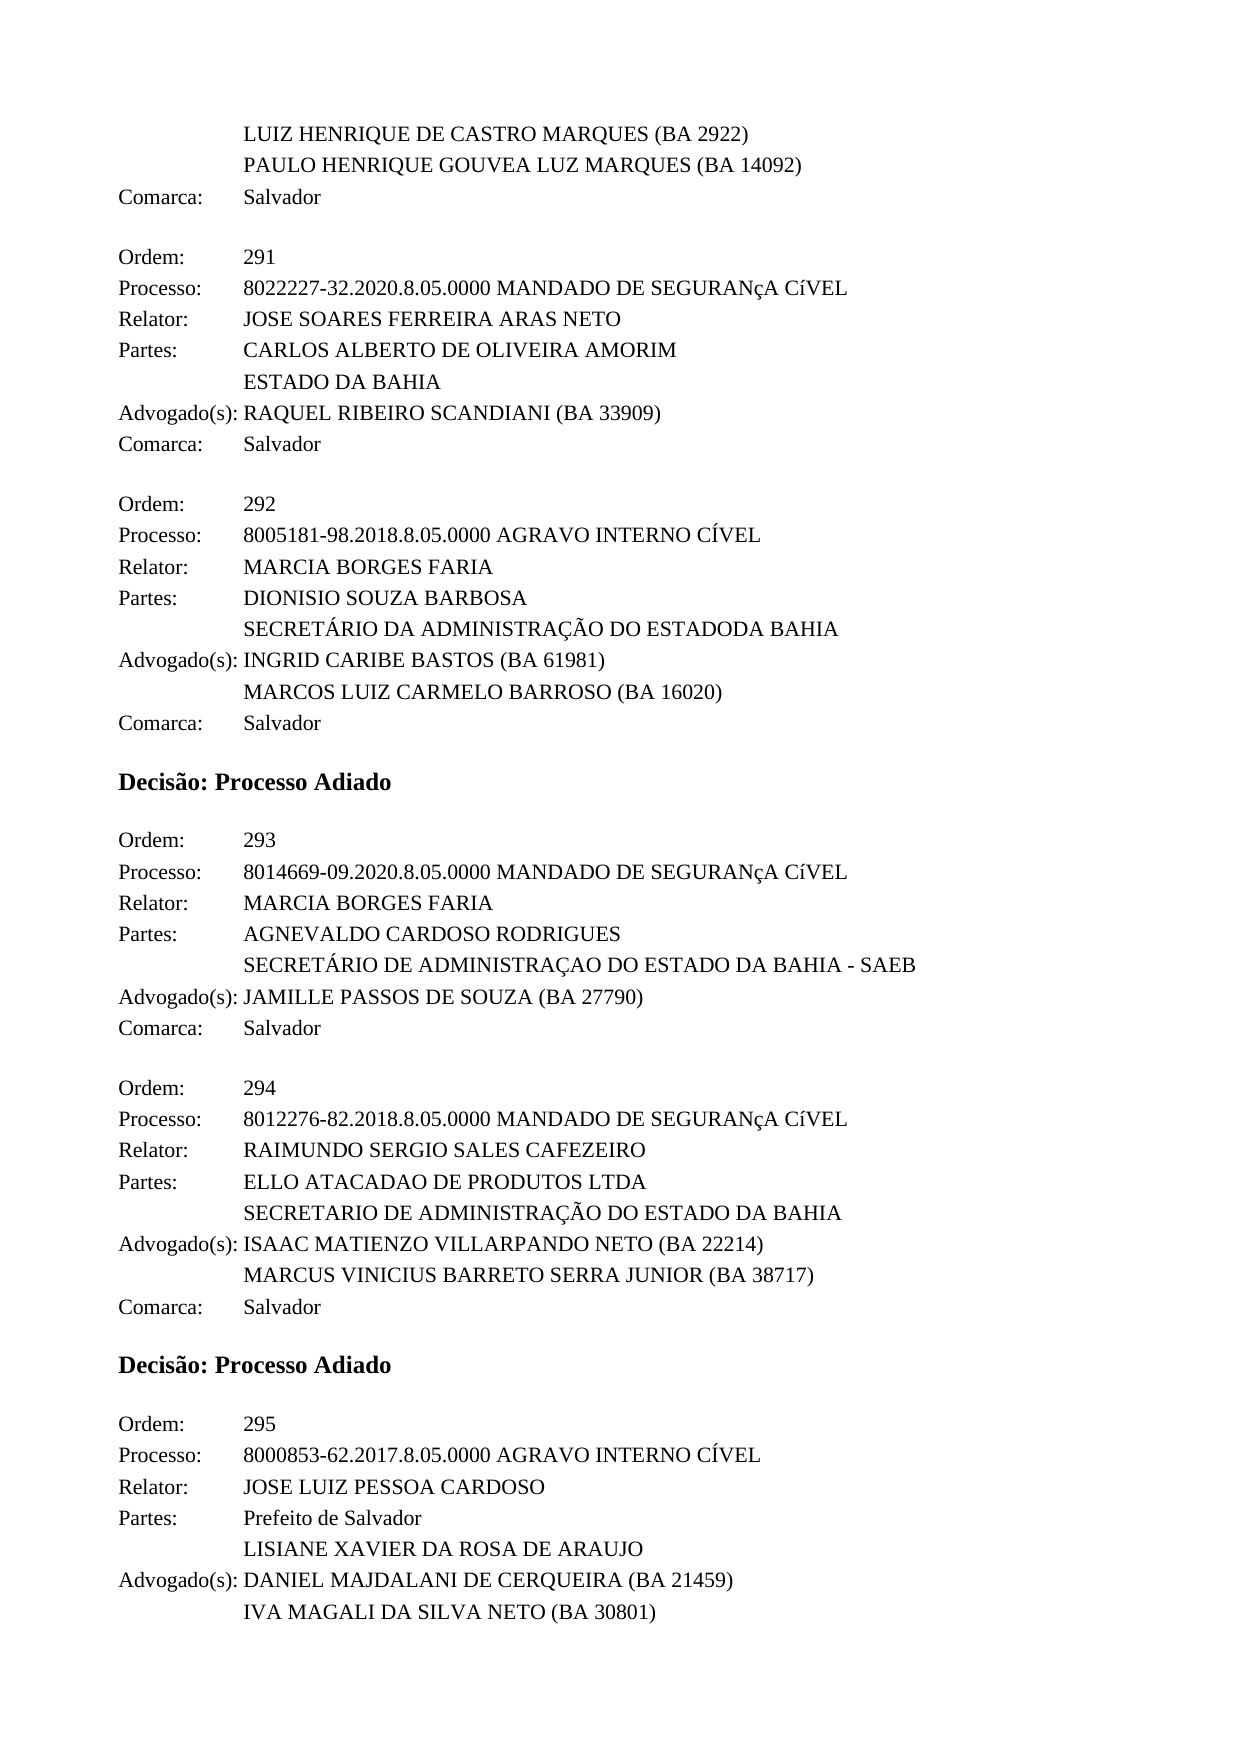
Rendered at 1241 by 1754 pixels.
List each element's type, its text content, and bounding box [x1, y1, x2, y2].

table_cell [118, 366, 243, 397]
text Decisão: Processo Adiado [118, 1351, 1122, 1379]
table_cell Comarca: [118, 1012, 243, 1043]
table_cell [118, 1596, 243, 1627]
table_cell SECRETÁRIO DA ADMINISTRAÇÃO DO ESTADODA BAHIA [243, 613, 1240, 644]
table_cell SECRETARIO DE ADMINISTRAÇÃO DO ESTADO DA BAHIA [243, 1197, 1240, 1228]
table_cell MARCUS VINICIUS BARRETO SERRA JUNIOR (BA 38717) [243, 1259, 1240, 1291]
table_cell DIONISIO SOUZA BARBOSA [243, 582, 1240, 613]
table_header 292 [243, 488, 1240, 519]
table_cell CARLOS ALBERTO DE OLIVEIRA AMORIM [243, 334, 1240, 366]
table_header Ordem: [118, 241, 243, 272]
table_cell Processo: [118, 1439, 243, 1471]
table_header Ordem: [118, 1072, 243, 1103]
table_cell Salvador [243, 428, 1240, 459]
table_cell IVA MAGALI DA SILVA NETO (BA 30801) [243, 1596, 1240, 1627]
table_cell Comarca: [118, 181, 243, 212]
table_cell Prefeito de Salvador [243, 1502, 1240, 1533]
table_cell Advogado(s): [118, 1228, 243, 1259]
table_cell Comarca: [118, 428, 243, 459]
table_cell Salvador [243, 1291, 1240, 1322]
table_cell Advogado(s): [118, 981, 243, 1012]
table_header 295 [243, 1408, 1240, 1439]
table_cell Processo: [118, 272, 243, 303]
table_cell Relator: [118, 551, 243, 582]
table_cell [118, 676, 243, 707]
table_cell Partes: [118, 1166, 243, 1197]
table_cell 8022227-32.2020.8.05.0000 MANDADO DE SEGURANçA CíVEL [243, 272, 1240, 303]
table_cell RAIMUNDO SERGIO SALES CAFEZEIRO [243, 1134, 1240, 1166]
table_cell DANIEL MAJDALANI DE CERQUEIRA (BA 21459) [243, 1564, 1240, 1596]
table_header Ordem: [118, 488, 243, 519]
table_cell [118, 949, 243, 981]
table_header 293 [243, 824, 1240, 856]
table_cell Advogado(s): [118, 397, 243, 428]
table_cell AGNEVALDO CARDOSO RODRIGUES [243, 918, 1240, 949]
table_cell SECRETÁRIO DE ADMINISTRAÇAO DO ESTADO DA BAHIA - SAEB [243, 949, 1240, 981]
table_cell JOSE SOARES FERREIRA ARAS NETO [243, 303, 1240, 334]
table_cell Salvador [243, 1012, 1240, 1043]
table_cell Processo: [118, 519, 243, 551]
table_cell MARCIA BORGES FARIA [243, 887, 1240, 918]
table_cell Comarca: [118, 707, 243, 738]
table_cell INGRID CARIBE BASTOS (BA 61981) [243, 644, 1240, 676]
text Decisão: Processo Adiado [118, 767, 1122, 796]
table_cell [118, 1259, 243, 1291]
table_cell LISIANE XAVIER DA ROSA DE ARAUJO [243, 1533, 1240, 1564]
table_cell Salvador [243, 707, 1240, 738]
table_cell 8012276-82.2018.8.05.0000 MANDADO DE SEGURANçA CíVEL [243, 1103, 1240, 1134]
table_cell Relator: [118, 1471, 243, 1502]
table_cell MARCOS LUIZ CARMELO BARROSO (BA 16020) [243, 676, 1240, 707]
table_cell Relator: [118, 1134, 243, 1166]
table_cell ESTADO DA BAHIA [243, 366, 1240, 397]
table_cell [118, 613, 243, 644]
table_cell Relator: [118, 887, 243, 918]
table_header 294 [243, 1072, 1240, 1103]
table_cell 8014669-09.2020.8.05.0000 MANDADO DE SEGURANçA CíVEL [243, 856, 1240, 887]
table_cell Comarca: [118, 1291, 243, 1322]
table_cell [118, 149, 243, 181]
table_cell PAULO HENRIQUE GOUVEA LUZ MARQUES (BA 14092) [243, 149, 1240, 181]
table_cell JAMILLE PASSOS DE SOUZA (BA 27790) [243, 981, 1240, 1012]
table_cell Partes: [118, 334, 243, 366]
table_cell MARCIA BORGES FARIA [243, 551, 1240, 582]
table_cell Salvador [243, 181, 1240, 212]
table_cell Partes: [118, 918, 243, 949]
table_header 291 [243, 241, 1240, 272]
table_cell Partes: [118, 582, 243, 613]
table_cell 8000853-62.2017.8.05.0000 AGRAVO INTERNO CÍVEL [243, 1439, 1240, 1471]
table_header Ordem: [118, 824, 243, 856]
table_cell Relator: [118, 303, 243, 334]
table_cell Partes: [118, 1502, 243, 1533]
table_cell ISAAC MATIENZO VILLARPANDO NETO (BA 22214) [243, 1228, 1240, 1259]
table_cell ELLO ATACADAO DE PRODUTOS LTDA [243, 1166, 1240, 1197]
table_cell [118, 1533, 243, 1564]
table_cell Advogado(s): [118, 1564, 243, 1596]
table_cell LUIZ HENRIQUE DE CASTRO MARQUES (BA 2922) [243, 118, 1240, 149]
table_cell Advogado(s): [118, 644, 243, 676]
table_cell [118, 1197, 243, 1228]
table_cell Processo: [118, 856, 243, 887]
table_header Ordem: [118, 1408, 243, 1439]
table_cell RAQUEL RIBEIRO SCANDIANI (BA 33909) [243, 397, 1240, 428]
table_cell [118, 118, 243, 149]
table_cell Processo: [118, 1103, 243, 1134]
table_cell 8005181-98.2018.8.05.0000 AGRAVO INTERNO CÍVEL [243, 519, 1240, 551]
table_cell JOSE LUIZ PESSOA CARDOSO [243, 1471, 1240, 1502]
